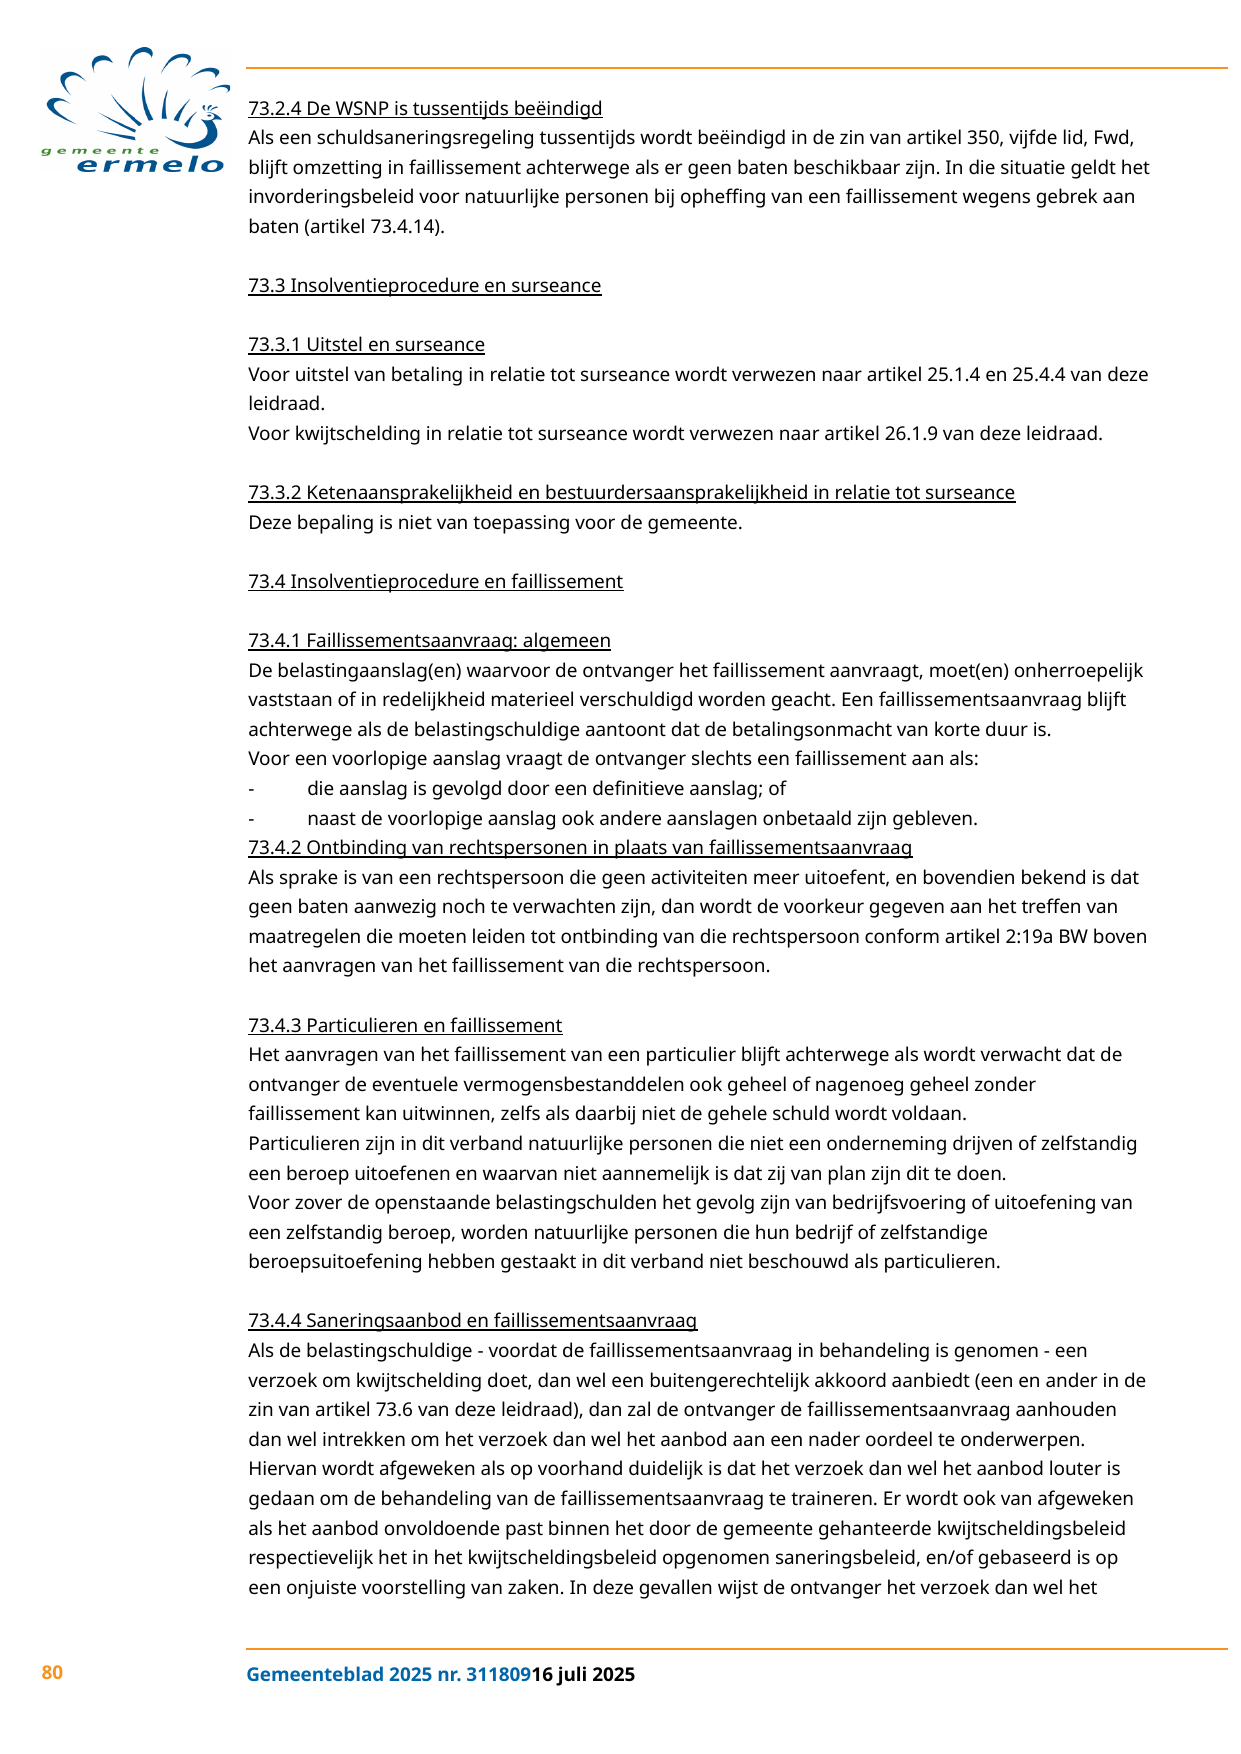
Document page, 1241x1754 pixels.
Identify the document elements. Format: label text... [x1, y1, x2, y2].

text De belastingaanslag(en) waarvoor de ontvanger het faillissement aanvraagt, moet(en) onherroepelijk vaststaan of in redelijkheid materieel verschuldigd worden geacht. Een faillissementsaanvraag blijft achterwege als de belastingschuldige aantoont dat de betalingsonmacht van korte duur is. [248, 657, 1152, 742]
text 73.3 Insolventieprocedure en surseance [248, 272, 1152, 298]
text 73.4.2 Ontbinding van rechtspersonen in plaats van faillissementsaanvraag [248, 834, 1152, 860]
list die aanslag is gevolgd door een definitieve aanslag; of [248, 775, 1152, 801]
text Als de belastingschuldige - voordat de faillissementsaanvraag in behandeling is genomen - een verzoek om kwijtschelding doet, dan wel een buitengerechtelijk akkoord aanbiedt (een en ander in de zin van artikel 73.6 van deze leidraad), dan zal de ontvanger de faillissementsaanvraag aanhouden dan wel intrekken om het verzoek dan wel het aanbod aan een nader oordeel te onderwerpen. [248, 1337, 1152, 1452]
picture [41, 47, 231, 172]
text Als een schuldsaneringsregeling tussentijds wordt beëindigd in de zin van artikel 350, vijfde lid, Fwd, blijft omzetting in faillissement achterwege als er geen baten beschikbaar zijn. In die situatie geldt het invorderingsbeleid voor natuurlijke personen bij opheffing van een faillissement wegens gebrek aan baten (artikel 73.4.14). [248, 124, 1152, 239]
text 73.4.3 Particulieren en faillissement [248, 1012, 1152, 1038]
text 73.4.4 Saneringsaanbod en faillissementsaanvraag [248, 1308, 1152, 1333]
text 73.4 Insolventieprocedure en faillissement [248, 568, 1152, 594]
text 73.4.1 Faillissementsaanvraag: algemeen [248, 627, 1152, 653]
text Het aanvragen van het faillissement van een particulier blijft achterwege als wordt verwacht dat de ontvanger de eventuele vermogensbestanddelen ook geheel of nagenoeg geheel zonder faillissement kan uitwinnen, zelfs als daarbij niet de gehele schuld wordt voldaan. [248, 1041, 1152, 1126]
text Voor een voorlopige aanslag vraagt de ontvanger slechts een faillissement aan als: [248, 746, 1152, 771]
text Voor zover de openstaande belastingschulden het gevolg zijn van bedrijfsvoering of uitoefening van een zelfstandig beroep, worden natuurlijke personen die hun bedrijf of zelfstandige beroepsuitoefening hebben gestaakt in dit verband niet beschouwd als particulieren. [248, 1189, 1152, 1274]
text Als sprake is van een rechtspersoon die geen activiteiten meer uitoefent, en bovendien bekend is dat geen baten aanwezig noch te verwachten zijn, dan wordt de voorkeur gegeven aan het treffen van maatregelen die moeten leiden tot ontbinding van die rechtspersoon conform artikel 2:19a BW boven het aanvragen van het faillissement van die rechtspersoon. [248, 864, 1152, 978]
text Hiervan wordt afgeweken als op voorhand duidelijk is dat het verzoek dan wel het aanbod louter is gedaan om de behandeling van de faillissementsaanvraag te traineren. Er wordt ook van afgeweken als het aanbod onvoldoende past binnen het door de gemeente gehanteerde kwijtscheldingsbeleid respectievelijk het in het kwijtscheldingsbeleid opgenomen saneringsbeleid, en/of gebaseerd is op een onjuiste voorstelling van zaken. In deze gevallen wijst de ontvanger het verzoek dan wel het [248, 1456, 1152, 1600]
text Deze bepaling is niet van toepassing voor de gemeente. [248, 509, 1152, 535]
text Voor kwijtschelding in relatie tot surseance wordt verwezen naar artikel 26.1.9 van deze leidraad. [248, 420, 1152, 446]
text Particulieren zijn in dit verband natuurlijke personen die niet een onderneming drijven of zelfstandig een beroep uitoefenen en waarvan niet aannemelijk is dat zij van plan zijn dit te doen. [248, 1130, 1152, 1186]
text 73.3.1 Uitstel en surseance [248, 331, 1152, 357]
list naast de voorlopige aanslag ook andere aanslagen onbetaald zijn gebleven. [248, 805, 1152, 831]
text 73.2.4 De WSNP is tussentijds beëindigd [248, 95, 1152, 121]
text 73.3.2 Ketenaansprakelijkheid en bestuurdersaansprakelijkheid in relatie tot surseance [248, 479, 1152, 505]
text Voor uitstel van betaling in relatie tot surseance wordt verwezen naar artikel 25.1.4 en 25.4.4 van deze leidraad. [248, 361, 1152, 416]
